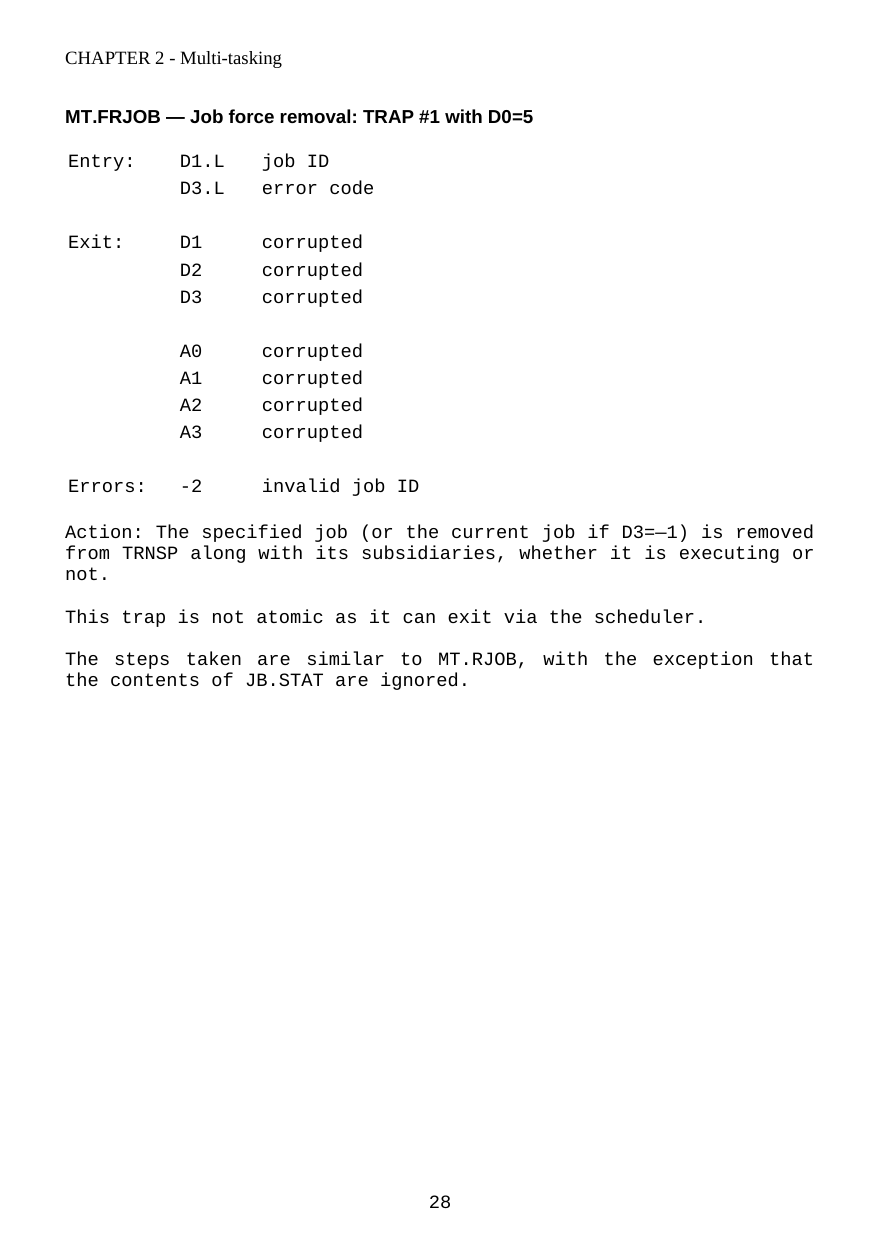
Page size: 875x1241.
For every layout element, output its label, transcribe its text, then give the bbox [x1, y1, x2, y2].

table_cell corrupted [259, 420, 815, 447]
table_cell D3 [177, 285, 259, 312]
table_cell [177, 203, 259, 230]
table_cell [65, 420, 177, 447]
table_cell A2 [177, 393, 259, 420]
table_cell [65, 339, 177, 366]
table_cell [259, 203, 815, 230]
table_cell D1 [177, 230, 259, 257]
table_cell corrupted [259, 366, 815, 393]
table_header job ID [259, 149, 815, 176]
table_cell error code [259, 176, 815, 203]
table_cell [65, 258, 177, 284]
table_cell D3.L [177, 176, 259, 203]
table_cell D2 [177, 258, 259, 284]
table_header Entry: [65, 149, 177, 176]
table_cell corrupted [259, 230, 815, 257]
table_cell corrupted [259, 393, 815, 420]
table_cell -2 [177, 474, 259, 501]
table_cell Errors: [65, 474, 177, 501]
table_cell [259, 312, 815, 339]
table_header D1.L [177, 149, 259, 176]
table_cell A3 [177, 420, 259, 447]
table_cell [177, 447, 259, 474]
table_cell [65, 366, 177, 393]
table_cell corrupted [259, 258, 815, 284]
text This trap is not atomic as it can exit via the scheduler. [65, 607, 815, 629]
text Action: The specified job (or the current job if D3=—1) is removed from TRNSP along with its subsidiaries, whether it is executing or not. [65, 522, 815, 586]
table_cell A1 [177, 366, 259, 393]
table_cell corrupted [259, 285, 815, 312]
table_cell A0 [177, 339, 259, 366]
table_cell [65, 203, 177, 230]
table_cell [177, 312, 259, 339]
table_cell [65, 285, 177, 312]
table_cell [259, 447, 815, 474]
table_cell [65, 312, 177, 339]
table_cell invalid job ID [259, 474, 815, 501]
text The steps taken are similar to MT.RJOB, with the exception that the contents of JB.STAT are ignored. [65, 650, 815, 692]
table_cell [65, 393, 177, 420]
table_cell corrupted [259, 339, 815, 366]
table_cell [65, 176, 177, 203]
table_cell [65, 447, 177, 474]
table_cell Exit: [65, 230, 177, 257]
subtitle MT.FRJOB — Job force removal: TRAP #1 with D0=5 [65, 106, 815, 128]
